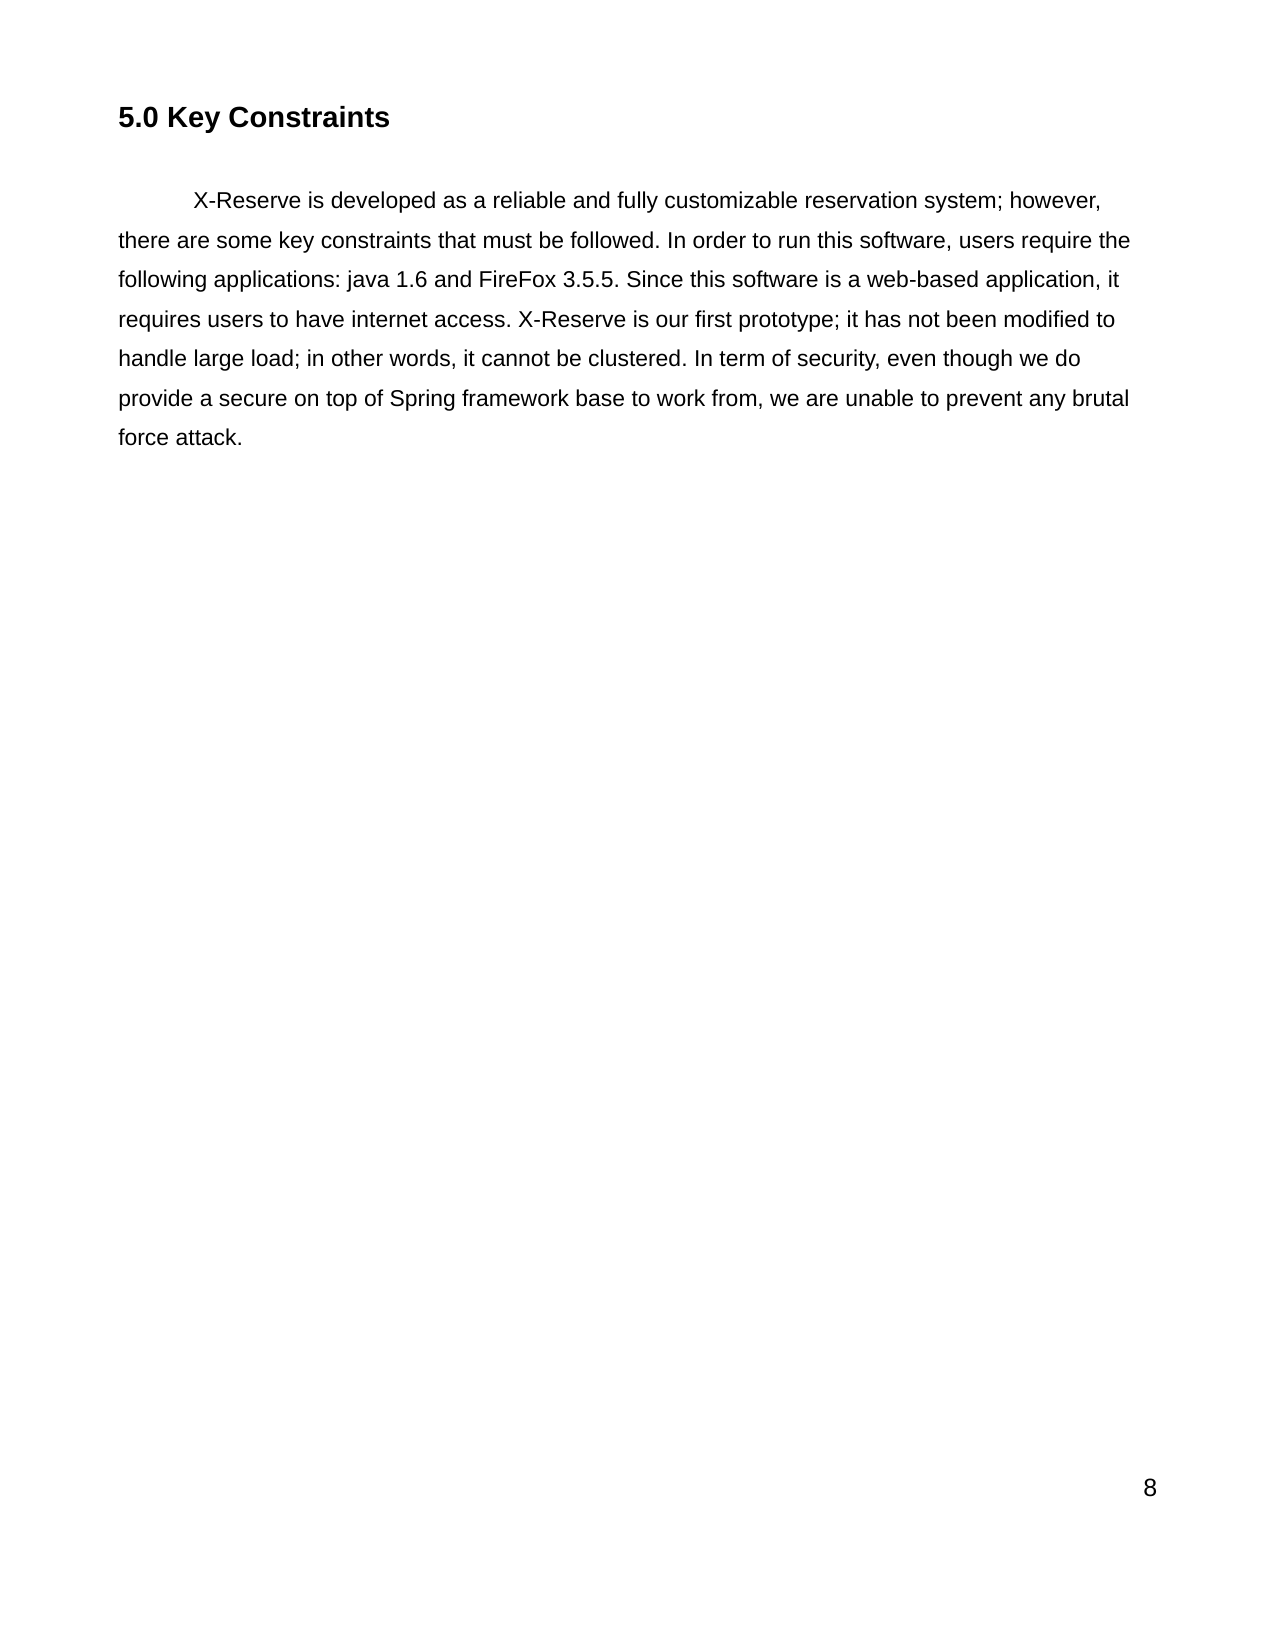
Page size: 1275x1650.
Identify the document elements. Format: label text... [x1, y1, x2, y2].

text X-Reserve is developed as a reliable and fully customizable reservation system; however, there are some key constraints that must be followed. In order to run this software, users require the following applications: java 1.6 and FireFox 3.5.5. Since this software is a web-based application, it requires users to have internet access. X-Reserve is our first prototype; it has not been modified to handle large load; in other words, it cannot be clustered. In term of security, even though we do provide a secure on top of Spring framework base to work from, we are unable to prevent any brutal force attack. [118, 187, 1157, 451]
subtitle 5.0 Key Constraints [118, 100, 1157, 133]
